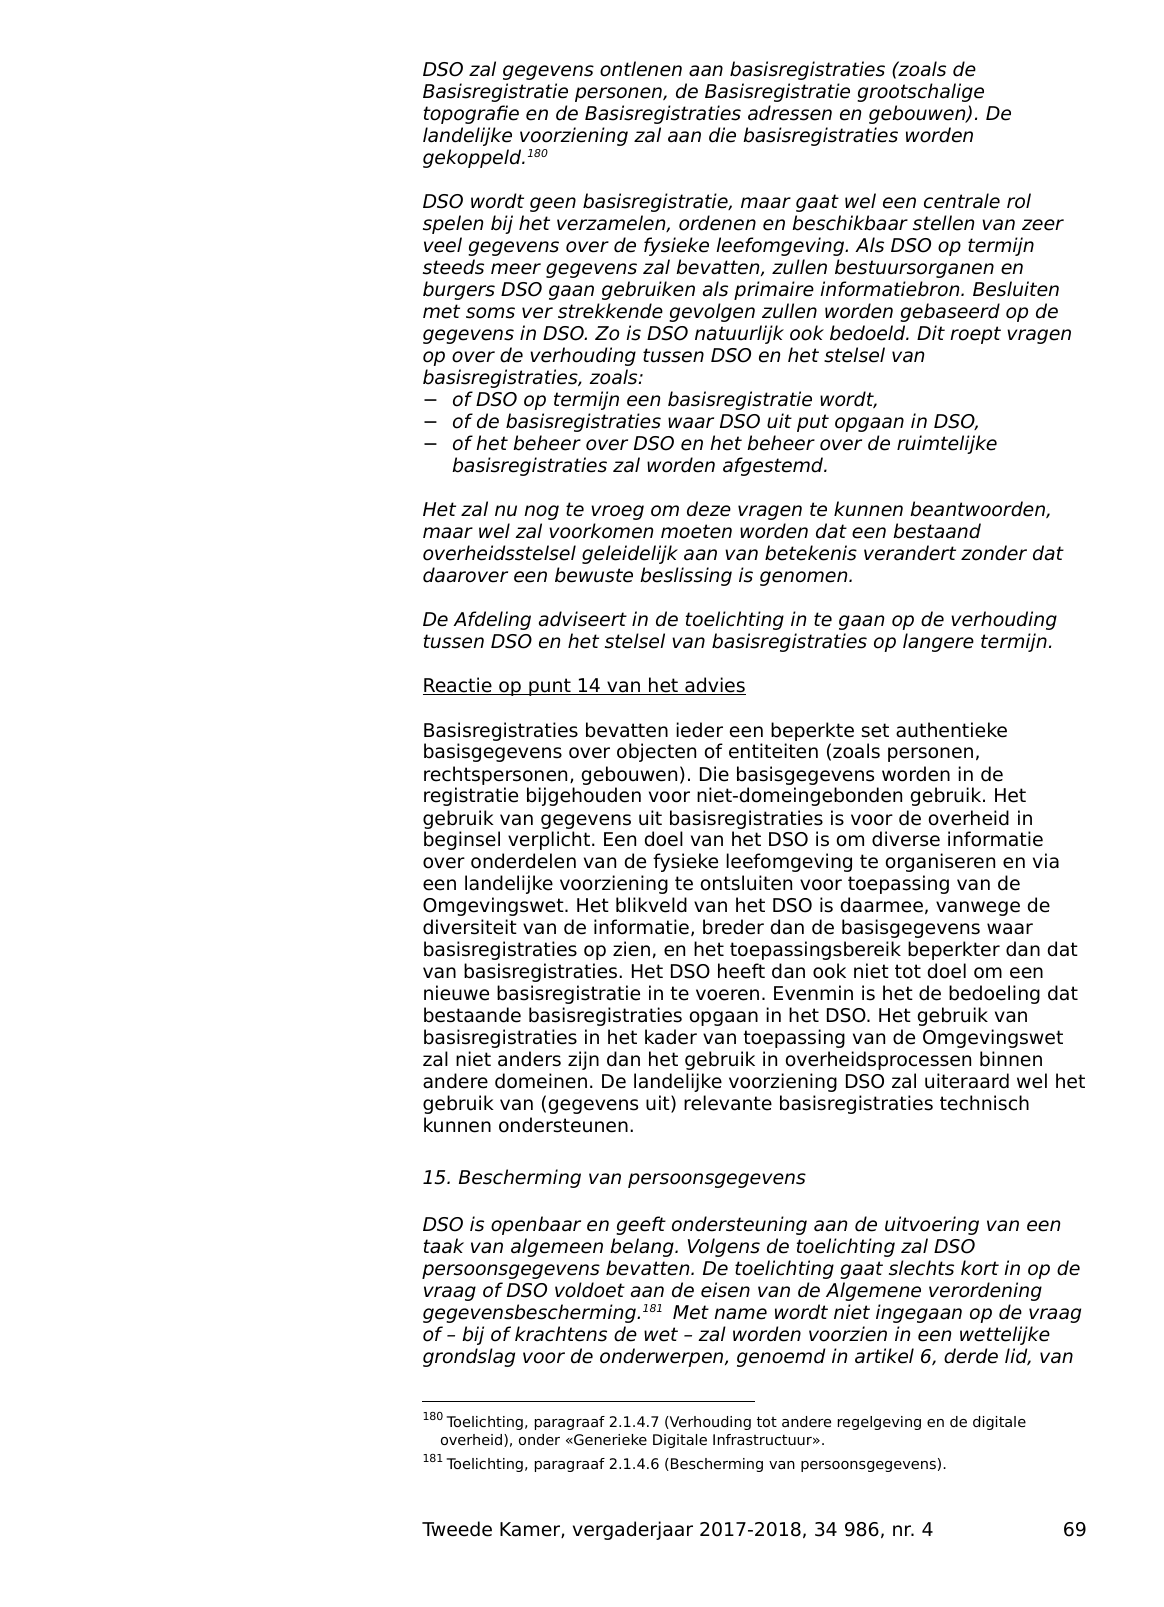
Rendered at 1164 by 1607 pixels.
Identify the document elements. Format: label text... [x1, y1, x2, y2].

subtitle 15. Bescherming van persoonsgegevens [422, 1167, 1087, 1189]
text − of het beheer over DSO en het beheer over de ruimtelijke basisregistraties zal worden afgestemd. [422, 433, 1087, 477]
text DSO wordt geen basisregistratie, maar gaat wel een centrale rol spelen bij het verzamelen, ordenen en beschikbaar stellen van zeer veel gegevens over de fysieke leefomgeving. Als DSO op termijn steeds meer gegevens zal bevatten, zullen bestuursorganen en burgers DSO gaan gebruiken als primaire informatiebron. Besluiten met soms ver strekkende gevolgen zullen worden gebaseerd op de gegevens in DSO. Zo is DSO natuurlijk ook bedoeld. Dit roept vragen op over de verhouding tussen DSO en het stelsel van basisregistraties, zoals: [422, 191, 1087, 389]
text Het zal nu nog te vroeg om deze vragen te kunnen beantwoorden, maar wel zal voorkomen moeten worden dat een bestaand overheidsstelsel geleidelijk aan van betekenis verandert zonder dat daarover een bewuste beslissing is genomen. [422, 499, 1087, 587]
text − of DSO op termijn een basisregistratie wordt, [422, 389, 1087, 411]
text − of de basisregistraties waar DSO uit put opgaan in DSO, [422, 411, 1087, 433]
text De Afdeling adviseert in de toelichting in te gaan op de verhouding tussen DSO en het stelsel van basisregistraties op langere termijn. [422, 609, 1087, 653]
text Toelichting, paragraaf 2.1.4.7 (Verhouding tot andere regelgeving en de digitale overheid), onder «Generieke Digitale Infrastructuur». [422, 1410, 1087, 1449]
text Toelichting, paragraaf 2.1.4.6 (Bescherming van persoonsgegevens). [422, 1452, 1087, 1474]
subtitle Reactie op punt 14 van het advies [422, 675, 1087, 697]
text Basisregistraties bevatten ieder een beperkte set authentieke basisgegevens over objecten of entiteiten (zoals personen, rechtspersonen, gebouwen). Die basisgegevens worden in de registratie bijgehouden voor niet-domeingebonden gebruik. Het gebruik van gegevens uit basisregistraties is voor de overheid in beginsel verplicht. Een doel van het DSO is om diverse informatie over onderdelen van de fysieke leefomgeving te organiseren en via een landelijke voorziening te ontsluiten voor toepassing van de Omgevingswet. Het blikveld van het DSO is daarmee, vanwege de diversiteit van de informatie, breder dan de basisgegevens waar basisregistraties op zien, en het toepassingsbereik beperkter dan dat van basisregistraties. Het DSO heeft dan ook niet tot doel om een nieuwe basisregistratie in te voeren. Evenmin is het de bedoeling dat bestaande basisregistraties opgaan in het DSO. Het gebruik van basisregistraties in het kader van toepassing van de Omgevingswet zal niet anders zijn dan het gebruik in overheidsprocessen binnen andere domeinen. De landelijke voorziening DSO zal uiteraard wel het gebruik van (gegevens uit) relevante basisregistraties technisch kunnen ondersteunen. [422, 719, 1087, 1137]
text DSO is openbaar en geeft ondersteuning aan de uitvoering van een taak van algemeen belang. Volgens de toelichting zal DSO persoonsgegevens bevatten. De toelichting gaat slechts kort in op de vraag of DSO voldoet aan de eisen van de Algemene verordening gegevensbescherming. Met name wordt niet ingegaan op de vraag of – bij of krachtens de wet – zal worden voorzien in een wettelijke grondslag voor de onderwerpen, genoemd in artikel 6, derde lid, van [422, 1214, 1087, 1368]
text DSO zal gegevens ontlenen aan basisregistraties (zoals de Basisregistratie personen, de Basisregistratie grootschalige topografie en de Basisregistraties adressen en gebouwen). De landelijke voorziening zal aan die basisregistraties worden gekoppeld. [422, 59, 1087, 169]
